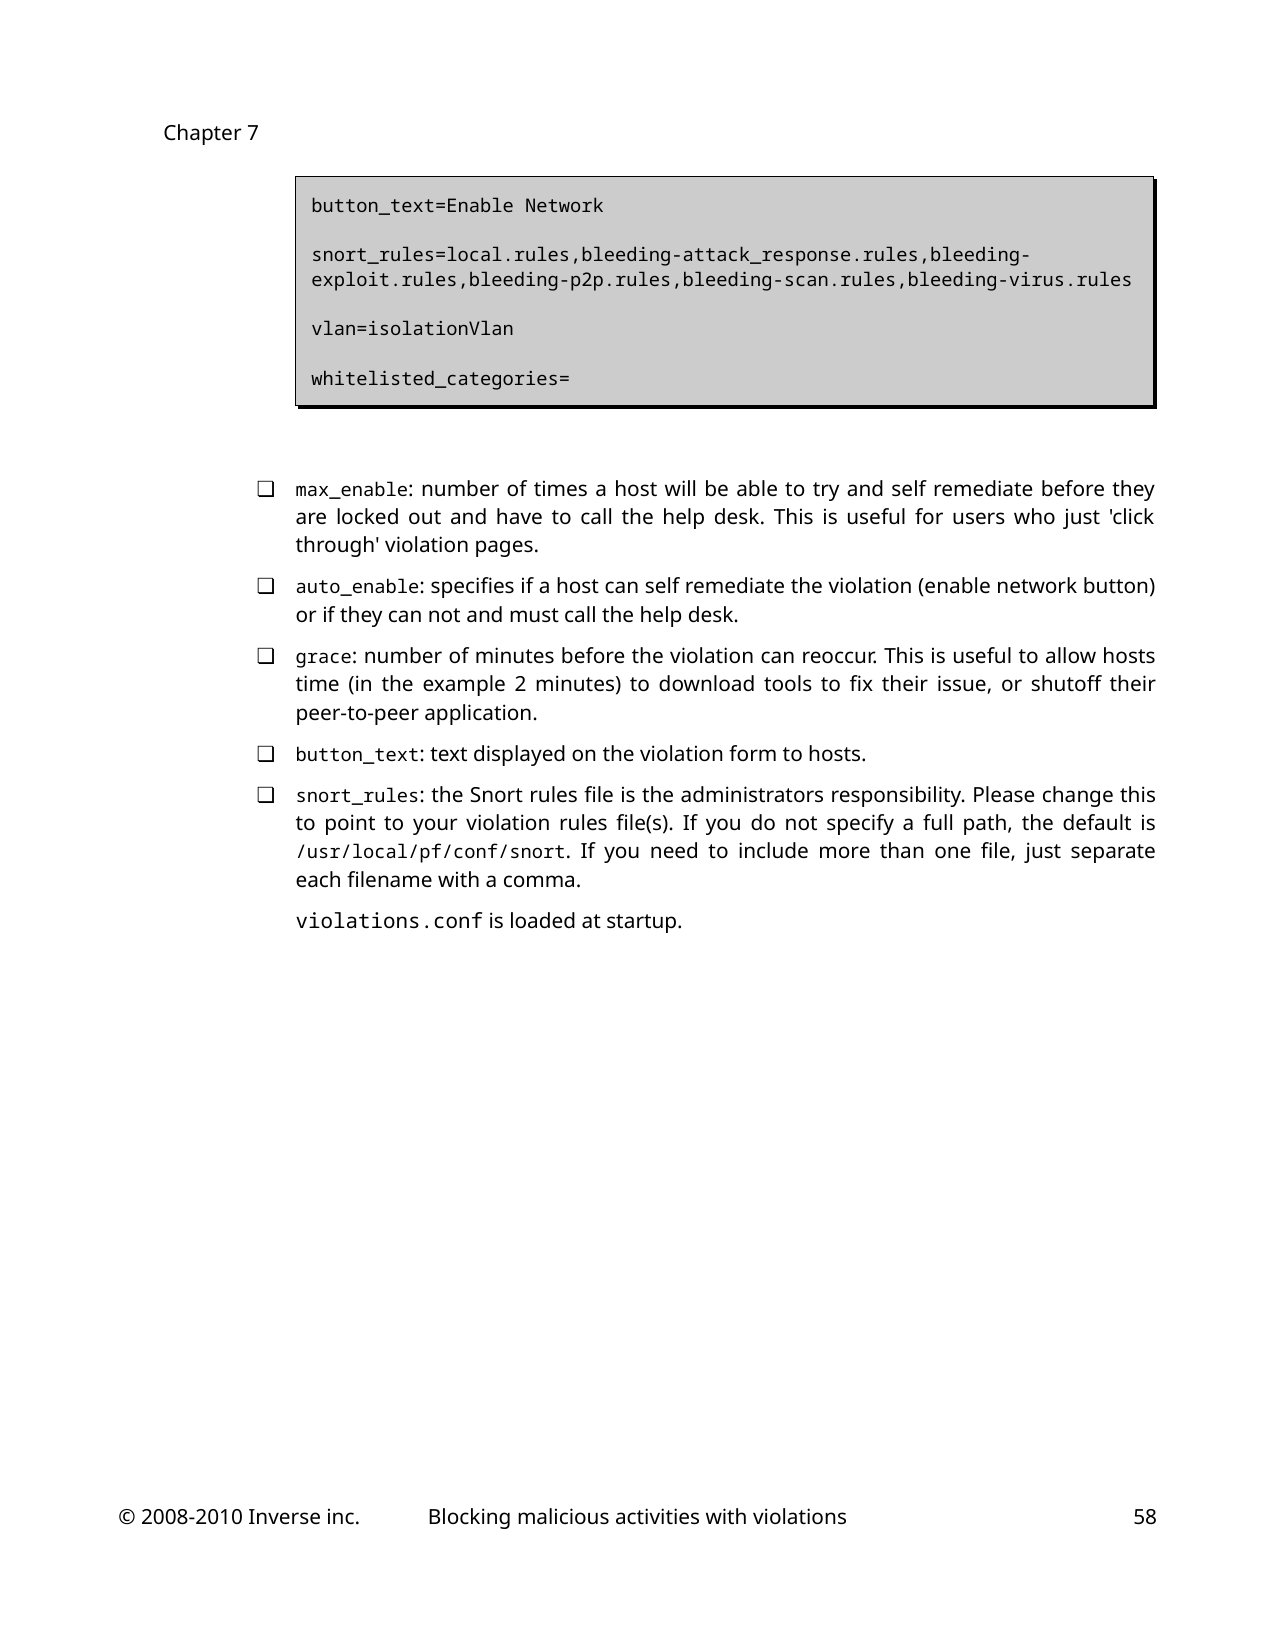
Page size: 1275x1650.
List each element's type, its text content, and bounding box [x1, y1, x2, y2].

list ❏ grace: number of minutes before the violation can reoccur. This is useful to allow hosts time (in the example 2 minutes) to download tools to fix their issue, or shutoff their peer-to-peer application. [256, 641, 1157, 726]
list ❏ button_text: text displayed on the violation form to hosts. [256, 739, 1157, 767]
list ❏ auto_enable: specifies if a host can self remediate the violation (enable network button) or if they can not and must call the help desk. [256, 572, 1157, 628]
text vlan=isolationVlan [296, 300, 1153, 341]
text violations.conf is loaded at startup. [295, 906, 1157, 934]
list ❏ snort_rules: the Snort rules file is the administrators responsibility. Please change this to point to your violation rules file(s). If you do not specify a full path, the default is /usr/local/pf/conf/snort. If you need to include more than one file, just separate each filename with a comma. [256, 780, 1157, 893]
list ❏ max_enable: number of times a host will be able to try and self remediate before they are locked out and have to call the help desk. This is useful for users who just 'click through' violation pages. [256, 474, 1157, 559]
text button_text=Enable Network [296, 177, 1153, 217]
text whitelisted_categories= [296, 349, 1153, 405]
text snort_rules=local.rules,bleeding-attack_response.rules,bleeding-exploit.rules,bleeding-p2p.rules,bleeding-scan.rules,bleeding-virus.rules [296, 225, 1153, 292]
